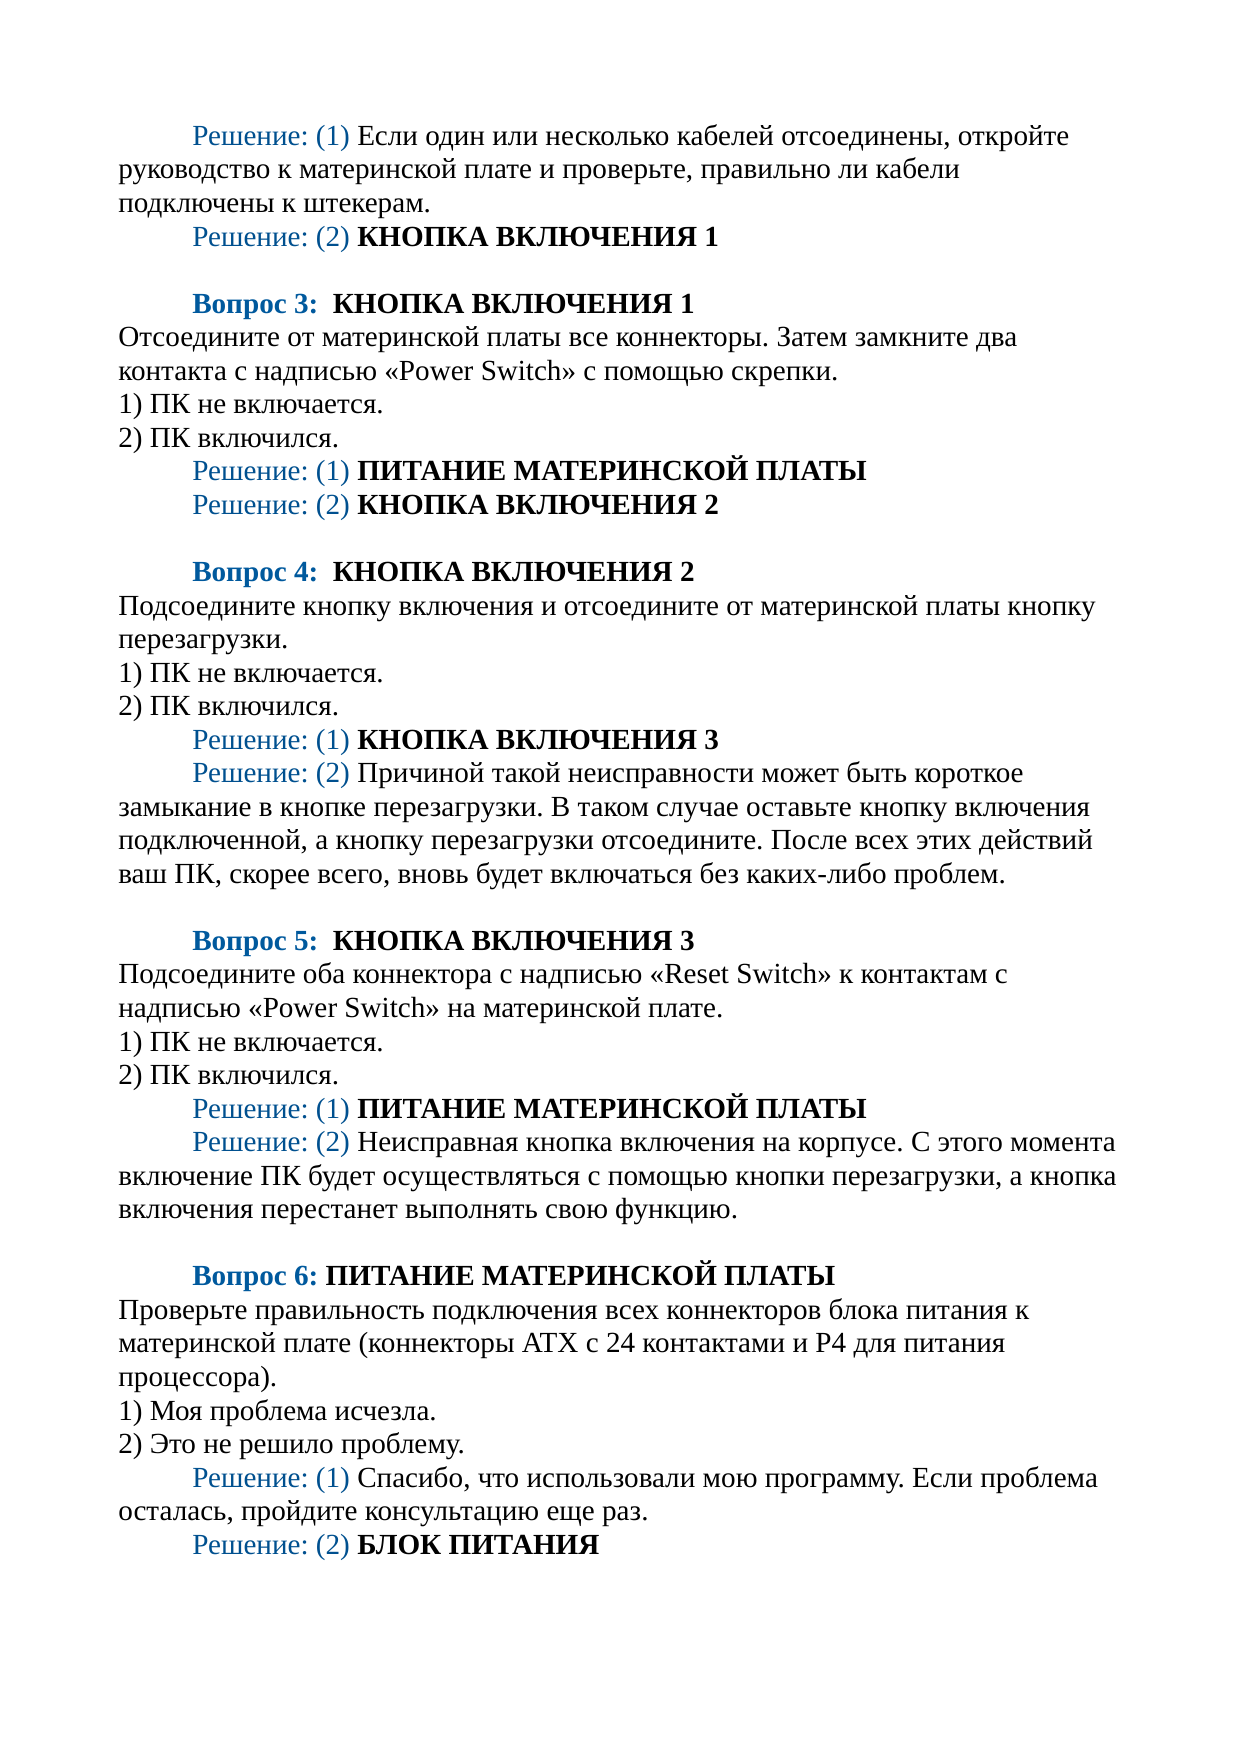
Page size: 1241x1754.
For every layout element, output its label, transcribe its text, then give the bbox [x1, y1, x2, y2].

text 1) ПК не включается. [118, 1024, 1122, 1057]
text Решение: (2) КНОПКА ВКЛЮЧЕНИЯ 1 [118, 219, 1122, 252]
text 1) ПК не включается. [118, 655, 1122, 688]
text 2) ПК включился. [118, 688, 1122, 722]
text Решение: (2) Неисправная кнопка включения на корпусе. С этого момента включение ПК будет осуществляться с помощью кнопки перезагрузки, а кнопка включения перестанет выполнять свою функцию. [118, 1124, 1122, 1225]
text Вопрос 6: ПИТАНИЕ МАТЕРИНСКОЙ ПЛАТЫ [118, 1258, 1122, 1292]
text Решение: (1) ПИТАНИЕ МАТЕРИНСКОЙ ПЛАТЫ [118, 1091, 1122, 1124]
text Решение: (2) БЛОК ПИТАНИЯ [118, 1527, 1122, 1560]
text Решение: (1) КНОПКА ВКЛЮЧЕНИЯ 3 [118, 722, 1122, 755]
text Решение: (2) Причиной такой неисправности может быть короткое замыкание в кнопке перезагрузки. В таком случае оставьте кнопку включения подключенной, а кнопку перезагрузки отсоедините. После всех этих действий ваш ПК, скорее всего, вновь будет включаться без каких-либо проблем. [118, 755, 1122, 889]
text Подсоедините оба коннектора с надписью «Reset Switch» к контактам с надписью «Power Switch» на материнской плате. [118, 957, 1122, 1024]
text Решение: (1) Если один или несколько кабелей отсоединены, откройте руководство к материнской плате и проверьте, правильно ли кабели подключены к штекерам. [118, 118, 1122, 219]
text 2) ПК включился. [118, 420, 1122, 453]
text Решение: (1) ПИТАНИЕ МАТЕРИНСКОЙ ПЛАТЫ [118, 453, 1122, 487]
text Вопрос 4: КНОПКА ВКЛЮЧЕНИЯ 2 [118, 554, 1122, 588]
text 2) ПК включился. [118, 1057, 1122, 1091]
text 1) ПК не включается. [118, 386, 1122, 420]
text Решение: (2) КНОПКА ВКЛЮЧЕНИЯ 2 [118, 487, 1122, 521]
text 1) Моя проблема исчезла. [118, 1393, 1122, 1426]
text Вопрос 3: КНОПКА ВКЛЮЧЕНИЯ 1 [118, 286, 1122, 319]
text Подсоедините кнопку включения и отсоедините от материнской платы кнопку перезагрузки. [118, 588, 1122, 655]
text Проверьте правильность подключения всех коннекторов блока питания к материнской плате (коннекторы ATX с 24 контактами и P4 для питания процессора). [118, 1292, 1122, 1393]
text Отсоедините от материнской платы все коннекторы. Затем замкните два контакта с надписью «Power Switch» с помощью скрепки. [118, 319, 1122, 386]
text Решение: (1) Спасибо, что использовали мою программу. Если проблема осталась, пройдите консультацию еще раз. [118, 1460, 1122, 1527]
text Вопрос 5: КНОПКА ВКЛЮЧЕНИЯ 3 [118, 923, 1122, 957]
text 2) Это не решило проблему. [118, 1426, 1122, 1460]
